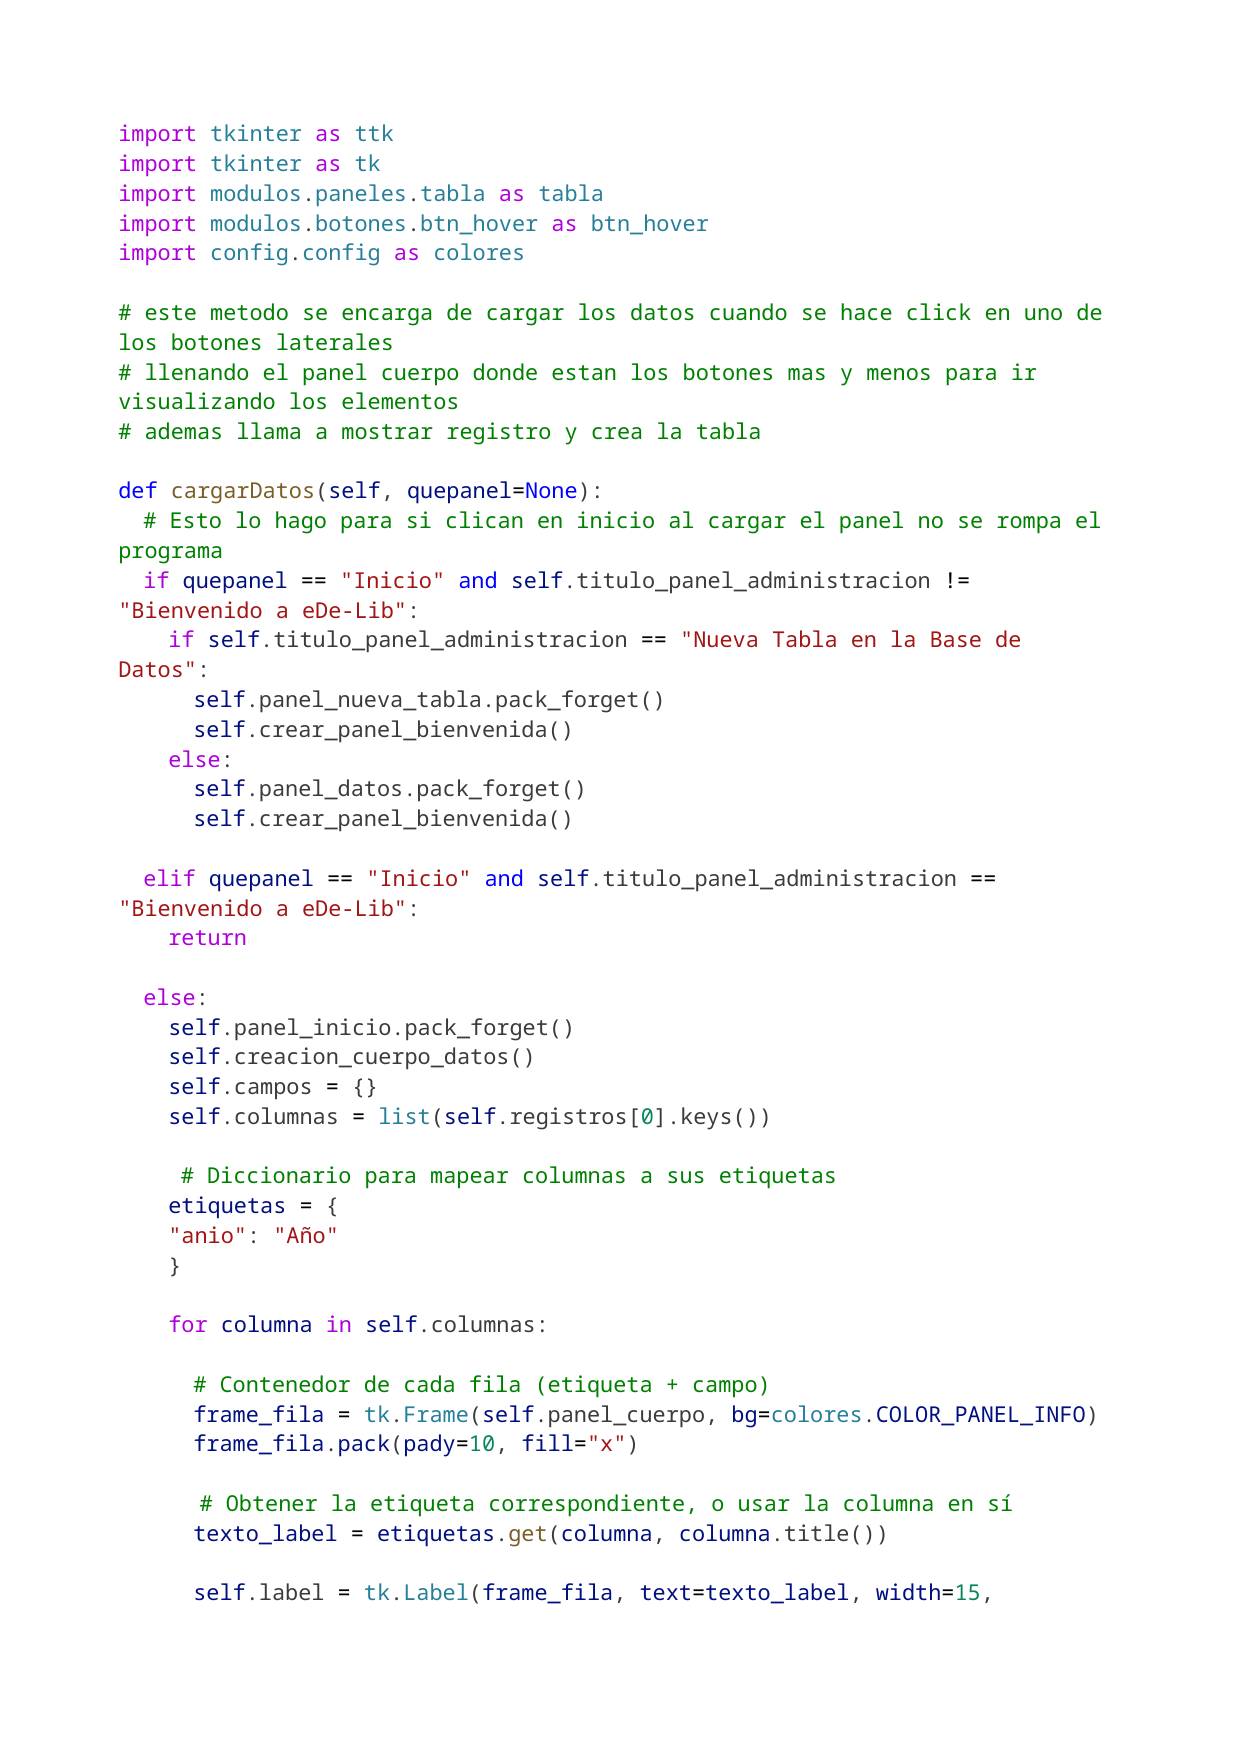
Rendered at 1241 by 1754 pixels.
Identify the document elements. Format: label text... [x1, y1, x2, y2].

text for columna in self.columnas: [118, 1309, 1122, 1339]
text self.panel_inicio.pack_forget() [118, 1012, 1122, 1041]
text self.columnas = list(self.registros[0].keys()) [118, 1101, 1122, 1131]
text # este metodo se encarga de cargar los datos cuando se hace click en uno de los botones laterales [118, 297, 1122, 356]
text def cargarDatos(self, quepanel=None): [118, 476, 1122, 505]
text import modulos.botones.btn_hover as btn_hover [118, 207, 1122, 237]
text return [118, 922, 1122, 952]
text } [118, 1250, 1122, 1279]
text # Diccionario para mapear columnas a sus etiquetas [118, 1160, 1122, 1190]
text if self.titulo_panel_administracion == "Nueva Tabla en la Base de Datos": [118, 624, 1122, 684]
text if quepanel == "Inicio" and self.titulo_panel_administracion != "Bienvenido a eDe-Lib": [118, 565, 1122, 624]
text import tkinter as ttk [118, 118, 1122, 148]
text frame_fila.pack(pady=10, fill="x") [118, 1428, 1122, 1458]
text # ademas llama a mostrar registro y crea la tabla [118, 416, 1122, 446]
text texto_label = etiquetas.get(columna, columna.title()) [118, 1518, 1122, 1547]
text import config.config as colores [118, 237, 1122, 267]
text self.label = tk.Label(frame_fila, text=texto_label, width=15, [118, 1577, 1122, 1607]
text self.panel_datos.pack_forget() [118, 773, 1122, 803]
text import tkinter as tk [118, 148, 1122, 178]
text self.campos = {} [118, 1071, 1122, 1101]
text self.panel_nueva_tabla.pack_forget() [118, 684, 1122, 714]
text "anio": "Año" [118, 1220, 1122, 1250]
text else: [118, 744, 1122, 773]
text etiquetas = { [118, 1190, 1122, 1220]
text # Esto lo hago para si clican en inicio al cargar el panel no se rompa el programa [118, 505, 1122, 565]
text self.crear_panel_bienvenida() [118, 714, 1122, 744]
text frame_fila = tk.Frame(self.panel_cuerpo, bg=colores.COLOR_PANEL_INFO) [118, 1398, 1122, 1428]
text # Contenedor de cada fila (etiqueta + campo) [118, 1369, 1122, 1398]
text # llenando el panel cuerpo donde estan los botones mas y menos para ir visualizando los elementos [118, 356, 1122, 416]
text self.creacion_cuerpo_datos() [118, 1041, 1122, 1071]
text elif quepanel == "Inicio" and self.titulo_panel_administracion == "Bienvenido a eDe-Lib": [118, 863, 1122, 922]
text # Obtener la etiqueta correspondiente, o usar la columna en sí [118, 1488, 1122, 1518]
text import modulos.paneles.tabla as tabla [118, 178, 1122, 207]
text self.crear_panel_bienvenida() [118, 803, 1122, 833]
text else: [118, 982, 1122, 1012]
